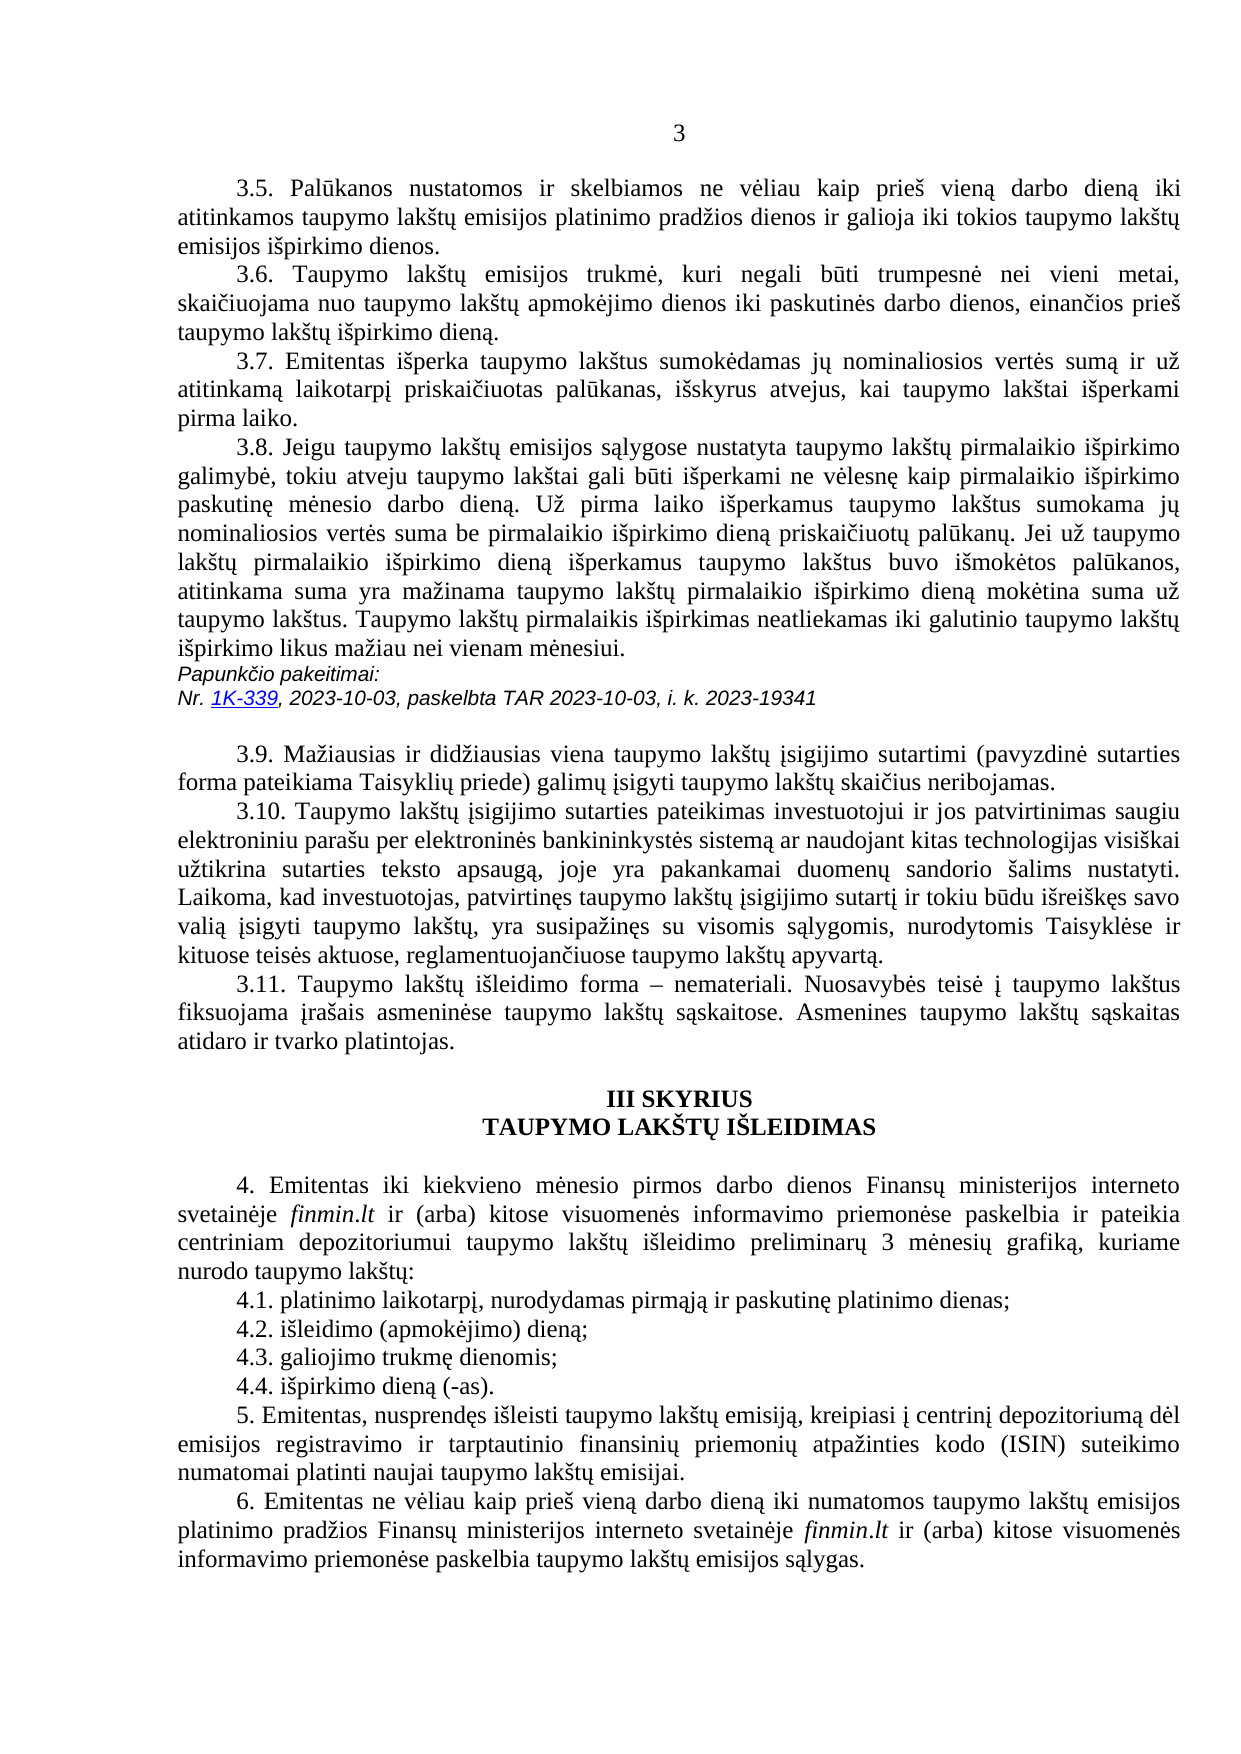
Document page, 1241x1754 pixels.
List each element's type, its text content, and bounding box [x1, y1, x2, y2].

text 5. Emitentas, nusprendęs išleisti taupymo lakštų emisiją, kreipiasi į centrinį depozitoriumą dėl emisijos registravimo ir tarptautinio finansinių priemonių atpažinties kodo (ISIN) suteikimo numatomai platinti naujai taupymo lakštų emisijai. [177, 1400, 1181, 1486]
text 3.7. Emitentas išperka taupymo lakštus sumokėdamas jų nominaliosios vertės sumą ir už atitinkamą laikotarpį priskaičiuotas palūkanas, išskyrus atvejus, kai taupymo lakštai išperkami pirma laiko. [177, 346, 1181, 432]
text 3.10. Taupymo lakštų įsigijimo sutarties pateikimas investuotojui ir jos patvirtinimas saugiu elektroniniu parašu per elektroninės bankininkystės sistemą ar naudojant kitas technologijas visiškai užtikrina sutarties teksto apsaugą, joje yra pakankamai duomenų sandorio šalims nustatyti. Laikoma, kad investuotojas, patvirtinęs taupymo lakštų įsigijimo sutartį ir tokiu būdu išreiškęs savo valią įsigyti taupymo lakštų, yra susipažinęs su visomis sąlygomis, nurodytomis Taisyklėse ir kituose teisės aktuose, reglamentuojančiuose taupymo lakštų apyvartą. [177, 796, 1181, 969]
text 3.5. Palūkanos nustatomos ir skelbiamos ne vėliau kaip prieš vieną darbo dieną iki atitinkamos taupymo lakštų emisijos platinimo pradžios dienos ir galioja iki tokios taupymo lakštų emisijos išpirkimo dienos. [177, 173, 1181, 259]
text 4. Emitentas iki kiekvieno mėnesio pirmos darbo dienos Finansų ministerijos interneto svetainėje finmin.lt ir (arba) kitose visuomenės informavimo priemonėse paskelbia ir pateikia centriniam depozitoriumui taupymo lakštų išleidimo preliminarų 3 mėnesių grafiką, kuriame nurodo taupymo lakštų: [177, 1170, 1181, 1285]
text 6. Emitentas ne vėliau kaip prieš vieną darbo dieną iki numatomos taupymo lakštų emisijos platinimo pradžios Finansų ministerijos interneto svetainėje finmin.lt ir (arba) kitose visuomenės informavimo priemonėse paskelbia taupymo lakštų emisijos sąlygas. [177, 1486, 1181, 1572]
text 3.6. Taupymo lakštų emisijos trukmė, kuri negali būti trumpesnė nei vieni metai, skaičiuojama nuo taupymo lakštų apmokėjimo dienos iki paskutinės darbo dienos, einančios prieš taupymo lakštų išpirkimo dieną. [177, 259, 1181, 346]
text Taupymo lakštų išleidimas [177, 1112, 1181, 1141]
text 3.11. Taupymo lakštų išleidimo forma – nemateriali. Nuosavybės teisė į taupymo lakštus fiksuojama įrašais asmeninėse taupymo lakštų sąskaitose. Asmenines taupymo lakštų sąskaitas atidaro ir tvarko platintojas. [177, 969, 1181, 1055]
text 4.1. platinimo laikotarpį, nurodydamas pirmąją ir paskutinę platinimo dienas; [177, 1285, 1181, 1314]
text III SKYRIUS [177, 1084, 1181, 1112]
text Papunkčio pakeitimai: [177, 662, 1181, 686]
text 3.8. Jeigu taupymo lakštų emisijos sąlygose nustatyta taupymo lakštų pirmalaikio išpirkimo galimybė, tokiu atveju taupymo lakštai gali būti išperkami ne vėlesnę kaip pirmalaikio išpirkimo paskutinę mėnesio darbo dieną. Už pirma laiko išperkamus taupymo lakštus sumokama jų nominaliosios vertės suma be pirmalaikio išpirkimo dieną priskaičiuotų palūkanų. Jei už taupymo lakštų pirmalaikio išpirkimo dieną išperkamus taupymo lakštus buvo išmokėtos palūkanos, atitinkama suma yra mažinama taupymo lakštų pirmalaikio išpirkimo dieną mokėtina suma už taupymo lakštus. Taupymo lakštų pirmalaikis išpirkimas neatliekamas iki galutinio taupymo lakštų išpirkimo likus mažiau nei vienam mėnesiui. [177, 432, 1181, 662]
text 3.9. Mažiausias ir didžiausias viena taupymo lakštų įsigijimo sutartimi (pavyzdinė sutarties forma pateikiama Taisyklių priede) galimų įsigyti taupymo lakštų skaičius neribojamas. [177, 739, 1181, 796]
text 4.4. išpirkimo dieną (-as). [177, 1371, 1181, 1400]
text Nr. 1K-339, 2023-10-03, paskelbta TAR 2023-10-03, i. k. 2023-19341 [177, 686, 1181, 710]
text 4.2. išleidimo (apmokėjimo) dieną; [177, 1314, 1181, 1342]
text 4.3. galiojimo trukmę dienomis; [177, 1342, 1181, 1371]
